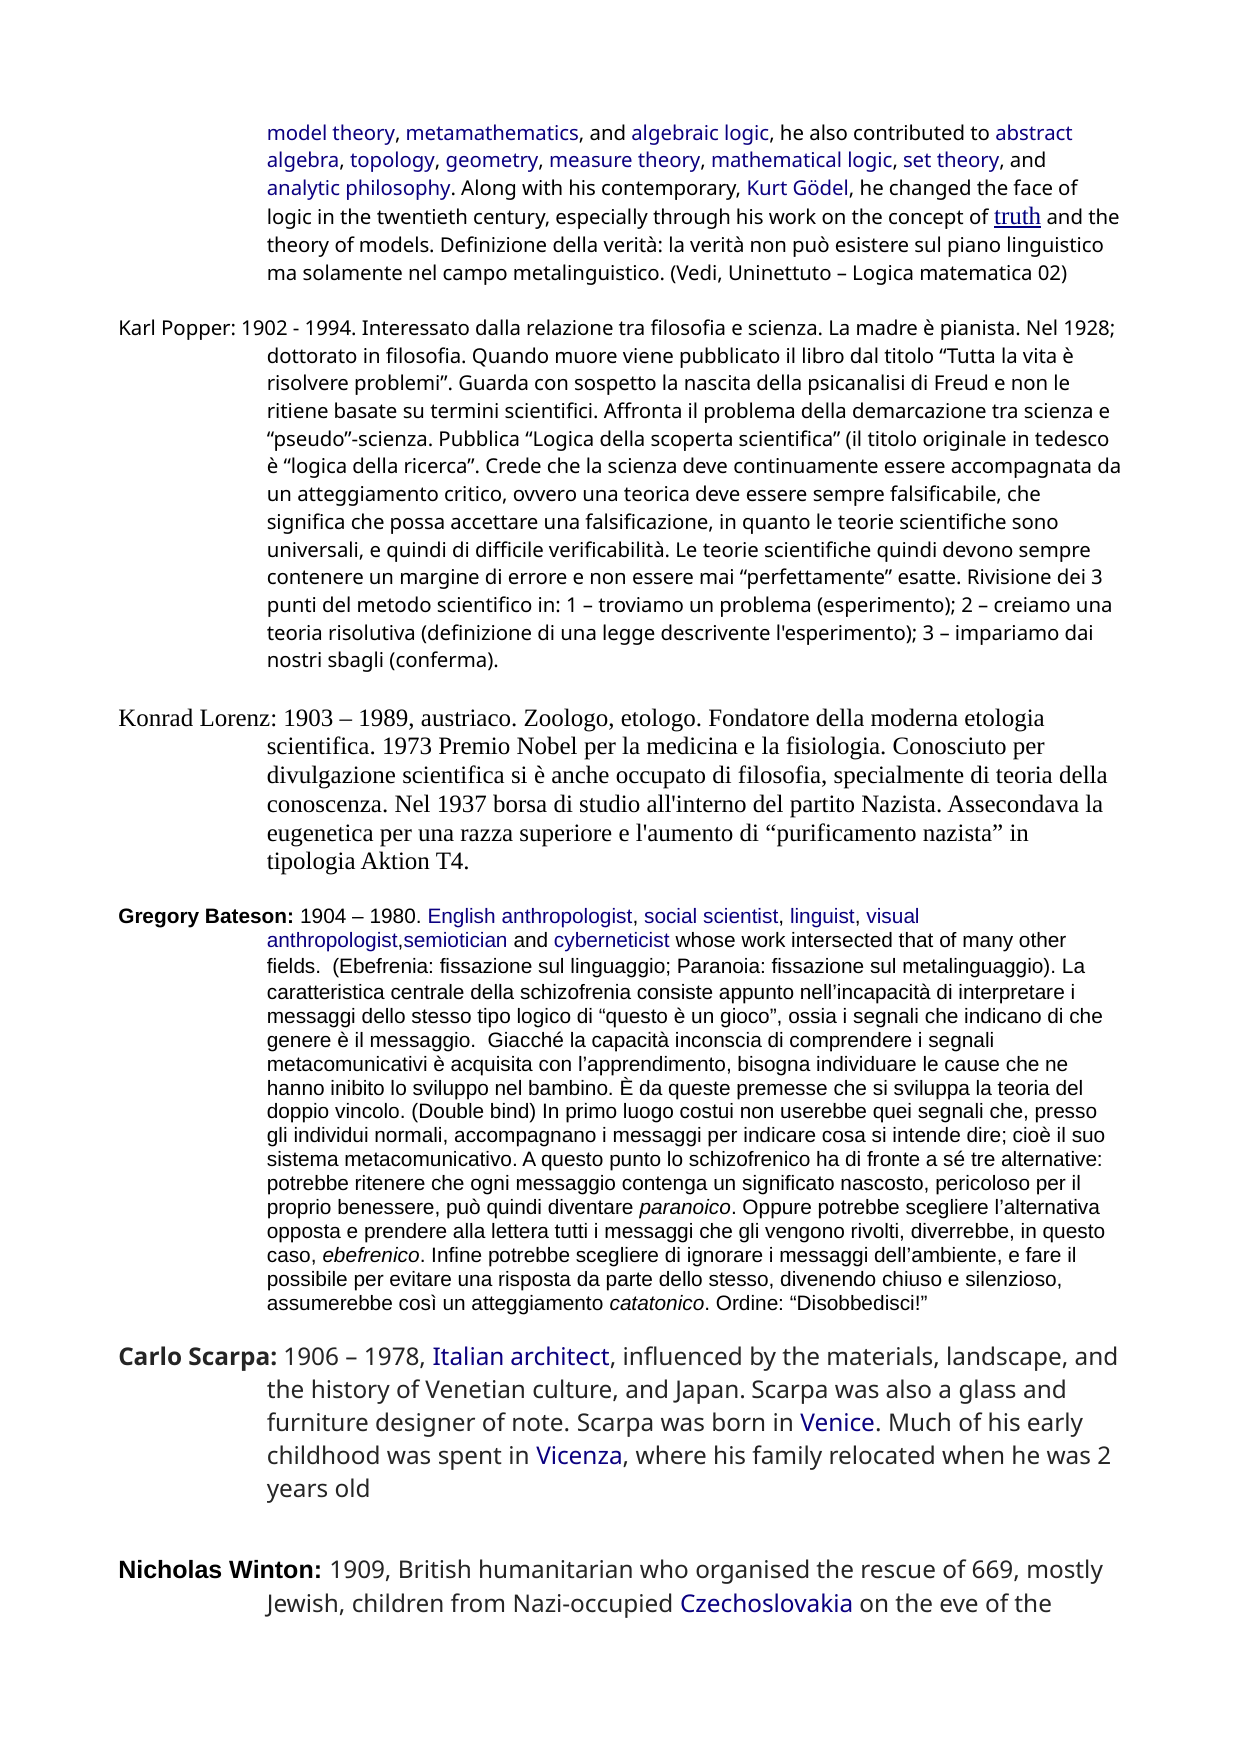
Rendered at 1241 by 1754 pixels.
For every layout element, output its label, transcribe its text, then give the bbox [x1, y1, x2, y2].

text Nicholas Winton: 1909, British humanitarian who organised the rescue of 669, mostly Jewish, children from Nazi-occupied Czechoslovakia on the eve of the [118, 1553, 1122, 1619]
text Gregory Bateson: 1904 – 1980. English anthropologist, social scientist, linguist, visual anthropologist,semiotician and cyberneticist whose work intersected that of many other fields. (Ebefrenia: fissazione sul linguaggio; Paranoia: fissazione sul metalinguaggio). La caratteristica centrale della schizofrenia consiste appunto nell’incapacità di interpretare i messaggi dello stesso tipo logico di “questo è un gioco”, ossia i segnali che indicano di che genere è il messaggio. Giacché la capacità inconscia di comprendere i segnali metacomunicativi è acquisita con l’apprendimento, bisogna individuare le cause che ne hanno inibito lo sviluppo nel bambino. È da queste premesse che si sviluppa la teoria del doppio vincolo. (Double bind) In primo luogo costui non userebbe quei segnali che, presso gli individui normali, accompagnano i messaggi per indicare cosa si intende dire; cioè il suo sistema metacomunicativo. A questo punto lo schizofrenico ha di fronte a sé tre alternative: potrebbe ritenere che ogni messaggio contenga un significato nascosto, pericoloso per il proprio benessere, può quindi diventare paranoico. Oppure potrebbe scegliere l’alternativa opposta e prendere alla lettera tutti i messaggi che gli vengono rivolti, diverrebbe, in questo caso, ebefrenico. Infine potrebbe scegliere di ignorare i messaggi dell’ambiente, e fare il possibile per evitare una risposta da parte dello stesso, divenendo chiuso e silenzioso, assumerebbe così un atteggiamento catatonico. Ordine: “Disobbedisci!” [118, 904, 1122, 1315]
text model theory, metamathematics, and algebraic logic, he also contributed to abstract algebra, topology, geometry, measure theory, mathematical logic, set theory, and analytic philosophy. Along with his contemporary, Kurt Gödel, he changed the face of logic in the twentieth century, especially through his work on the concept of truth and the theory of models. Definizione della verità: la verità non può esistere sul piano linguistico ma solamente nel campo metalinguistico. (Vedi, Uninettuto – Logica matematica 02) [118, 118, 1122, 286]
text Karl Popper: 1902 - 1994. Interessato dalla relazione tra filosofia e scienza. La madre è pianista. Nel 1928; dottorato in filosofia. Quando muore viene pubblicato il libro dal titolo “Tutta la vita è risolvere problemi”. Guarda con sospetto la nascita della psicanalisi di Freud e non le ritiene basate su termini scientifici. Affronta il problema della demarcazione tra scienza e “pseudo”-scienza. Pubblica “Logica della scoperta scientifica” (il titolo originale in tedesco è “logica della ricerca”. Crede che la scienza deve continuamente essere accompagnata da un atteggiamento critico, ovvero una teorica deve essere sempre falsificabile, che significa che possa accettare una falsificazione, in quanto le teorie scientifiche sono universali, e quindi di difficile verificabilità. Le teorie scientifiche quindi devono sempre contenere un margine di errore e non essere mai “perfettamente” esatte. Rivisione dei 3 punti del metodo scientifico in: 1 – troviamo un problema (esperimento); 2 – creiamo una teoria risolutiva (definizione di una legge descrivente l'esperimento); 3 – impariamo dai nostri sbagli (conferma). [118, 314, 1122, 674]
text Carlo Scarpa: 1906 – 1978, Italian architect, influenced by the materials, landscape, and the history of Venetian culture, and Japan. Scarpa was also a glass and furniture designer of note. Scarpa was born in Venice. Much of his early childhood was spent in Vicenza, where his family relocated when he was 2 years old [118, 1339, 1122, 1505]
text Konrad Lorenz: 1903 – 1989, austriaco. Zoologo, etologo. Fondatore della moderna etologia scientifica. 1973 Premio Nobel per la medicina e la fisiologia. Conosciuto per divulgazione scientifica si è anche occupato di filosofia, specialmente di teoria della conoscenza. Nel 1937 borsa di studio all'interno del partito Nazista. Assecondava la eugenetica per una razza superiore e l'aumento di “purificamento nazista” in tipologia Aktion T4. [118, 703, 1122, 875]
